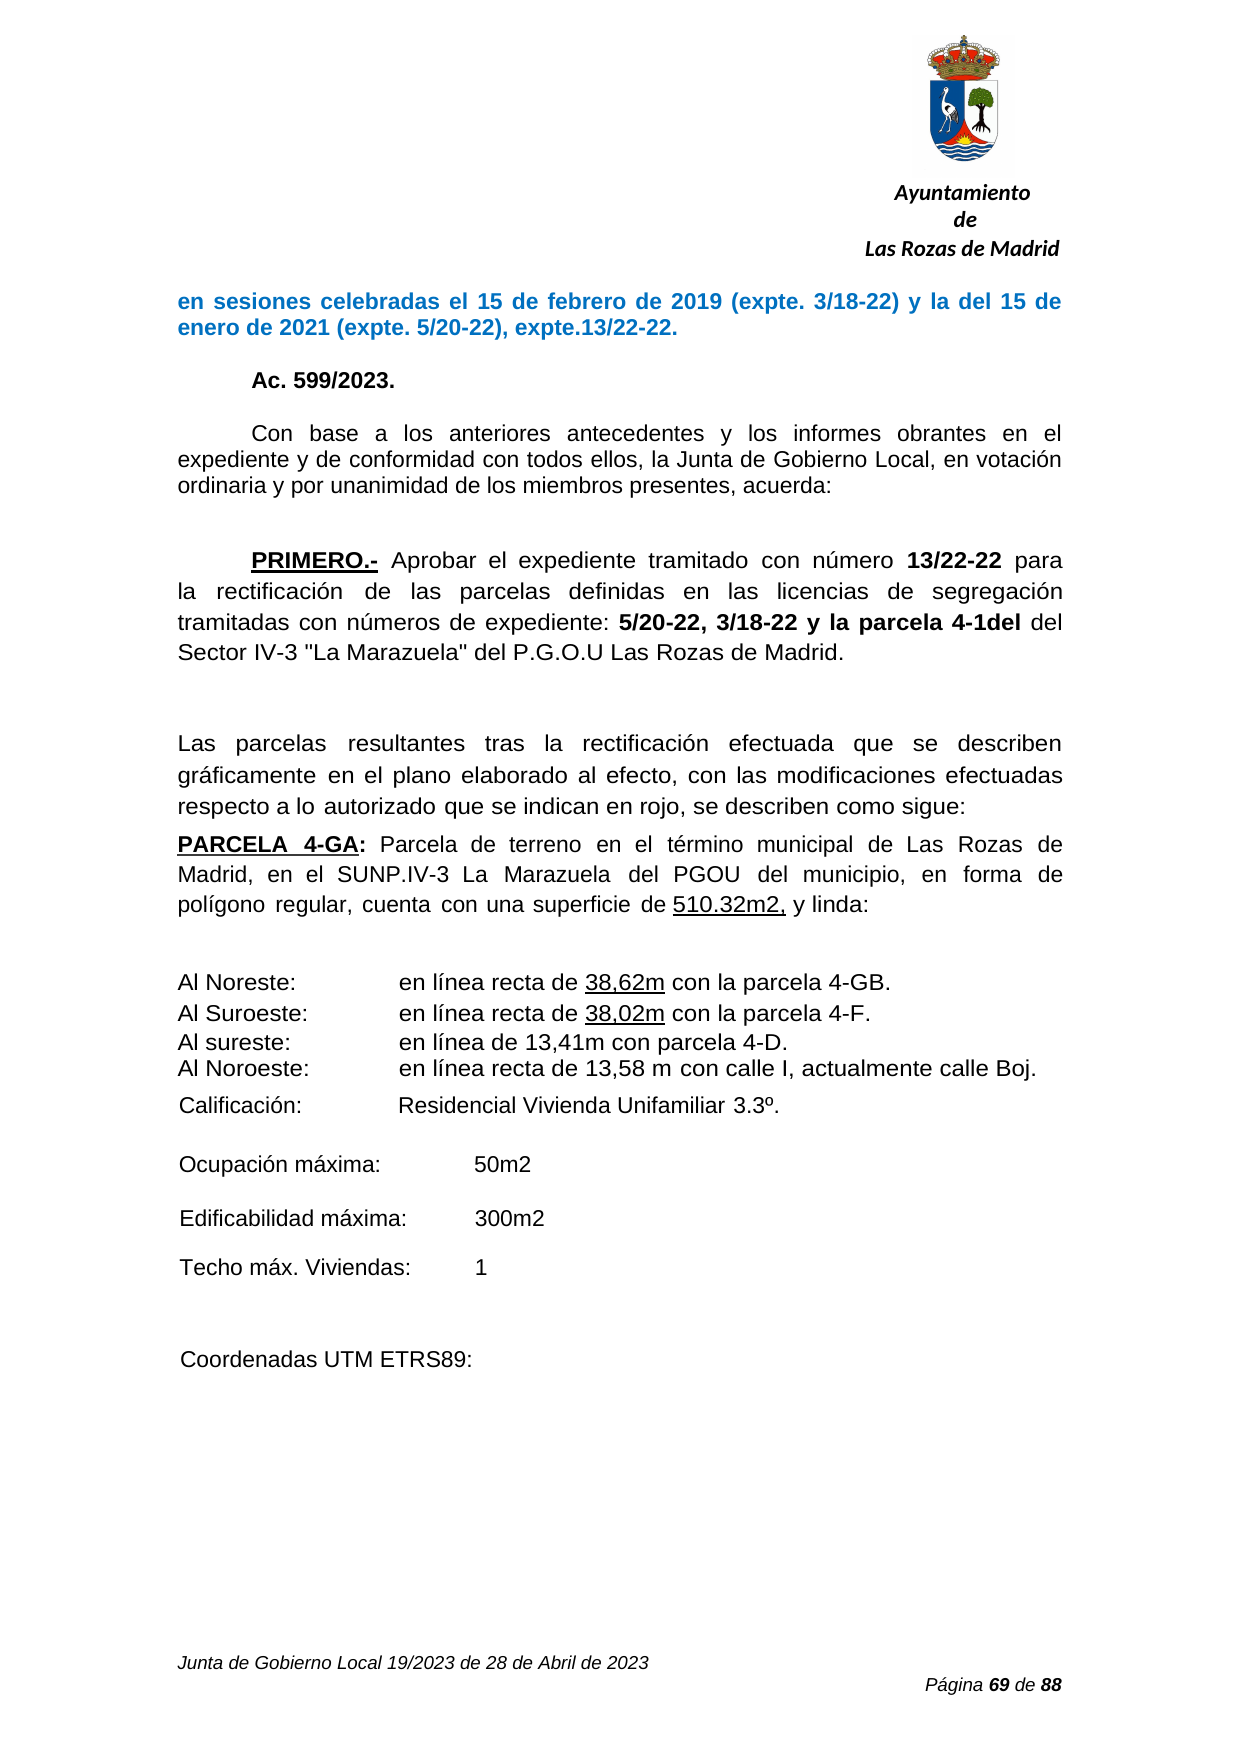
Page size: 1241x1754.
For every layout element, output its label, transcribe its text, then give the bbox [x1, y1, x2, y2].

text Al sureste: en línea de 13,41m con parcela 4-D. [177, 1032, 1063, 1055]
text Las parcelas resultantes tras la rectificación efectuada que se describen gráficamente en el plano elaborado al efecto, con las modificaciones efectuadas respecto a lo autorizado que se indican en rojo, se describen como sigue: [177, 730, 1063, 820]
text Al Noroeste: en línea recta de 13,58 m con calle I, actualmente calle Boj. [177, 1055, 1063, 1081]
text Ac. 599/2023. [177, 367, 1063, 393]
text en sesiones celebradas el 15 de febrero de 2019 (expte. 3/18-22) y la del 15 de enero de 2021 (expte. 5/20-22), expte.13/22-22. [177, 288, 1063, 341]
text Al Noreste: en línea recta de 38,62m con la parcela 4-GB. [177, 969, 1063, 995]
text PRIMERO.- Aprobar el expediente tramitado con número 13/22-22 para la rectificación de las parcelas definidas en las licencias de segregación tramitadas con números de expediente: 5/20-22, 3/18-22 y la parcela 4-1del del Sector IV-3 "La Marazuela" del P.G.O.U Las Rozas de Madrid. [177, 547, 1063, 665]
text Coordenadas UTM ETRS89: [180, 1346, 1063, 1372]
text Calificación: Residencial Vivienda Unifamiliar 3.3º. [178, 1092, 833, 1118]
text Con base a los anteriores antecedentes y los informes obrantes en el expediente y de conformidad con todos ellos, la Junta de Gobierno Local, en votación ordinaria y por unanimidad de los miembros presentes, acuerda: [177, 420, 1063, 499]
text Edificabilidad máxima: 300m2 [179, 1205, 562, 1231]
text Al Suroeste: en línea recta de 38,02m con la parcela 4-F. [177, 1000, 1050, 1026]
text Ocupación máxima: 50m2 [178, 1151, 833, 1177]
text PARCELA 4-GA: Parcela de terreno en el término municipal de Las Rozas de Madrid, en el SUNP.IV-3 La Marazuela del PGOU del municipio, en forma de polígono regular, cuenta con una superficie de 510.32m2, y linda: [177, 831, 1063, 917]
text Techo máx. Viviendas: 1 [179, 1254, 562, 1280]
